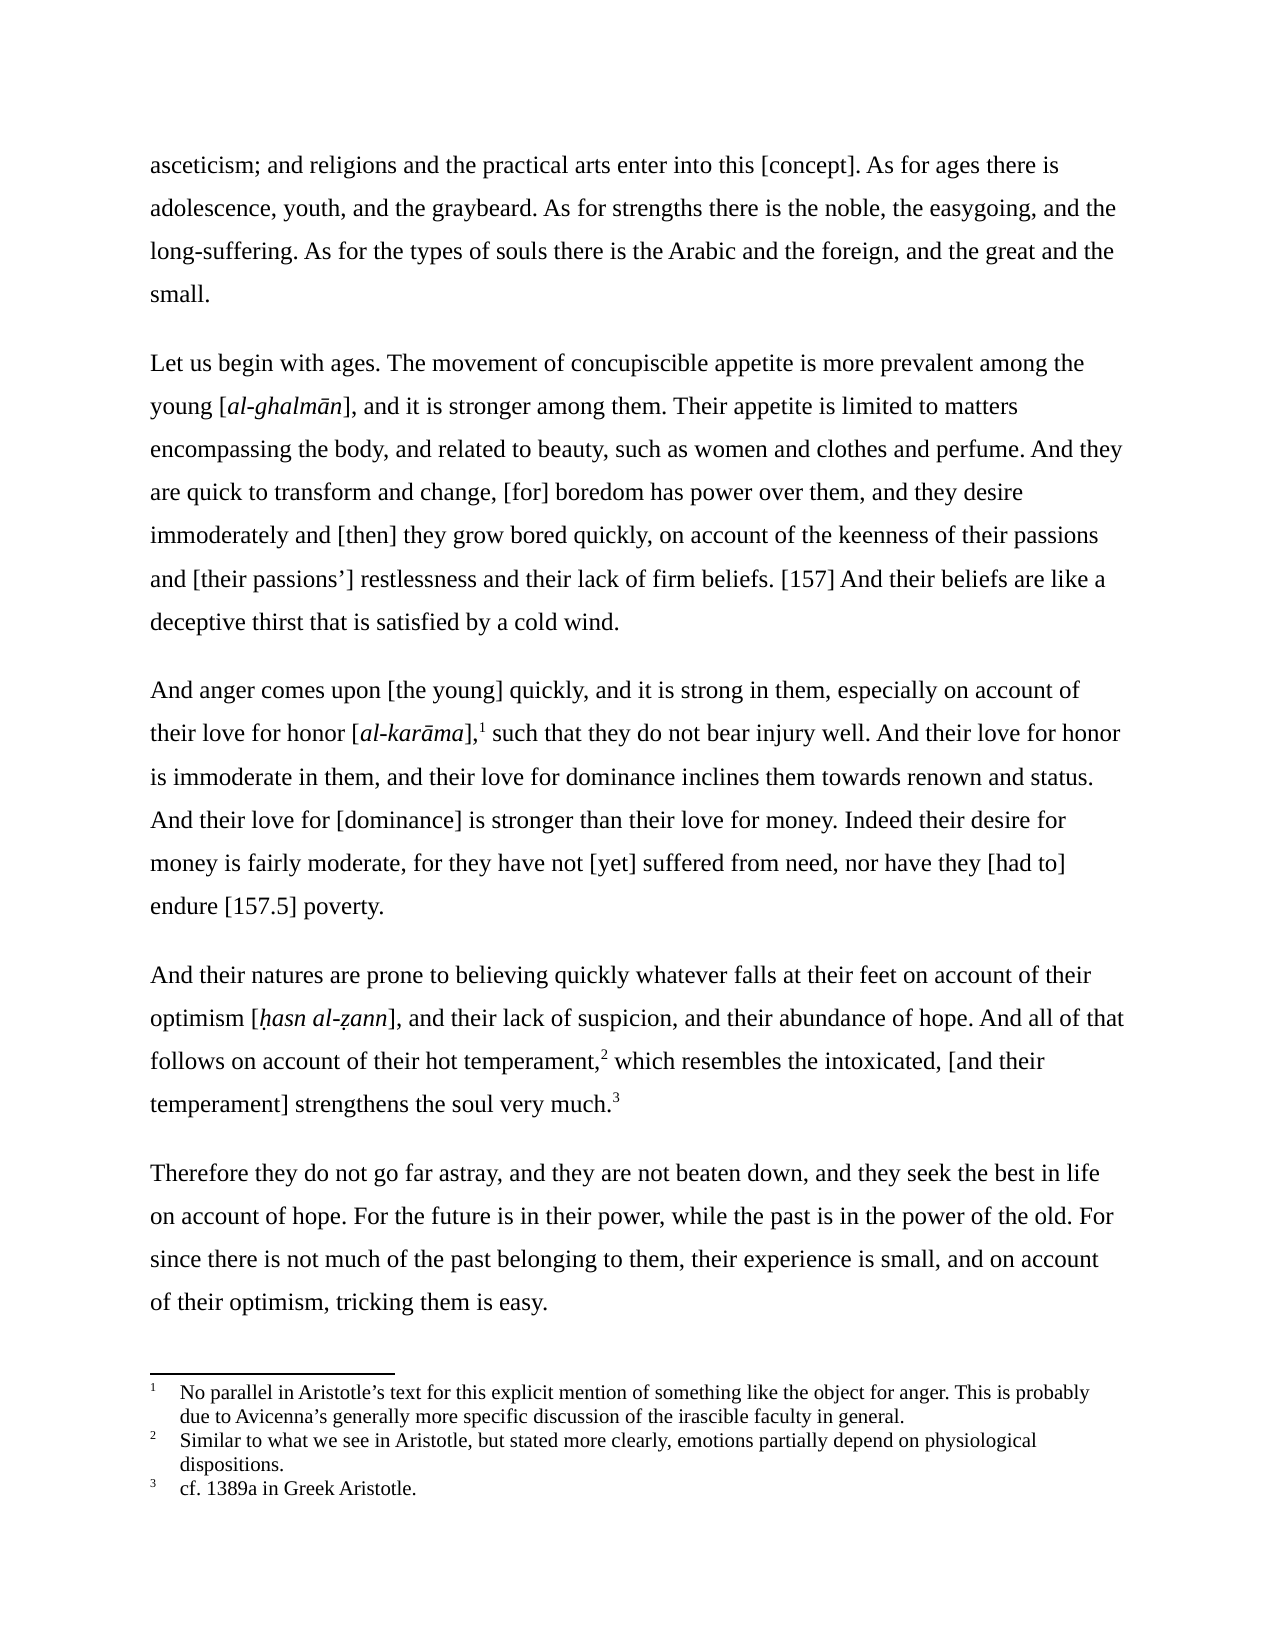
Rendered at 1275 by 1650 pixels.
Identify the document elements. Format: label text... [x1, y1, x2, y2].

text cf. 1389a in Greek Aristotle. [150, 1476, 1125, 1500]
text Therefore they do not go far astray, and they are not beaten down, and they seek the best in life on account of hope. For the future is in their power, while the past is in the power of the old. For since there is not much of the past belonging to them, their experience is small, and on account of their optimism, tricking them is easy. [150, 1158, 1125, 1316]
text Let us begin with ages. The movement of concupiscible appetite is more prevalent among the young [al-ghalmān], and it is stronger among them. Their appetite is limited to matters encompassing the body, and related to beauty, such as women and clothes and perfume. And they are quick to transform and change, [for] boredom has power over them, and they desire immoderately and [then] they grow bored quickly, on account of the keenness of their passions and [their passions’] restlessness and their lack of firm beliefs. [157] And their beliefs are like a deceptive thirst that is satisfied by a cold wind. [150, 348, 1125, 636]
text asceticism; and religions and the practical arts enter into this [concept]. As for ages there is adolescence, youth, and the graybeard. As for strengths there is the noble, the easygoing, and the long-suffering. As for the types of souls there is the Arabic and the foreign, and the great and the small. [150, 150, 1125, 308]
text And their natures are prone to believing quickly whatever falls at their feet on account of their optimism [ḥasn al-ẓann], and their lack of suspicion, and their abundance of hope. And all of that follows on account of their hot temperament, which resembles the intoxicated, [and their temperament] strengthens the soul very much. [150, 960, 1125, 1118]
text And anger comes upon [the young] quickly, and it is strong in them, especially on account of their love for honor [al-karāma], such that they do not bear injury well. And their love for honor is immoderate in them, and their love for dominance inclines them towards renown and status. And their love for [dominance] is stronger than their love for money. Indeed their desire for money is fairly moderate, for they have not [yet] suffered from need, nor have they [had to] endure [157.5] poverty. [150, 675, 1125, 920]
text No parallel in Aristotle’s text for this explicit mention of something like the object for anger. This is probably due to Avicenna’s generally more specific discussion of the irascible faculty in general. [150, 1380, 1125, 1428]
text Similar to what we see in Aristotle, but stated more clearly, emotions partially depend on physiological dispositions. [150, 1428, 1125, 1476]
